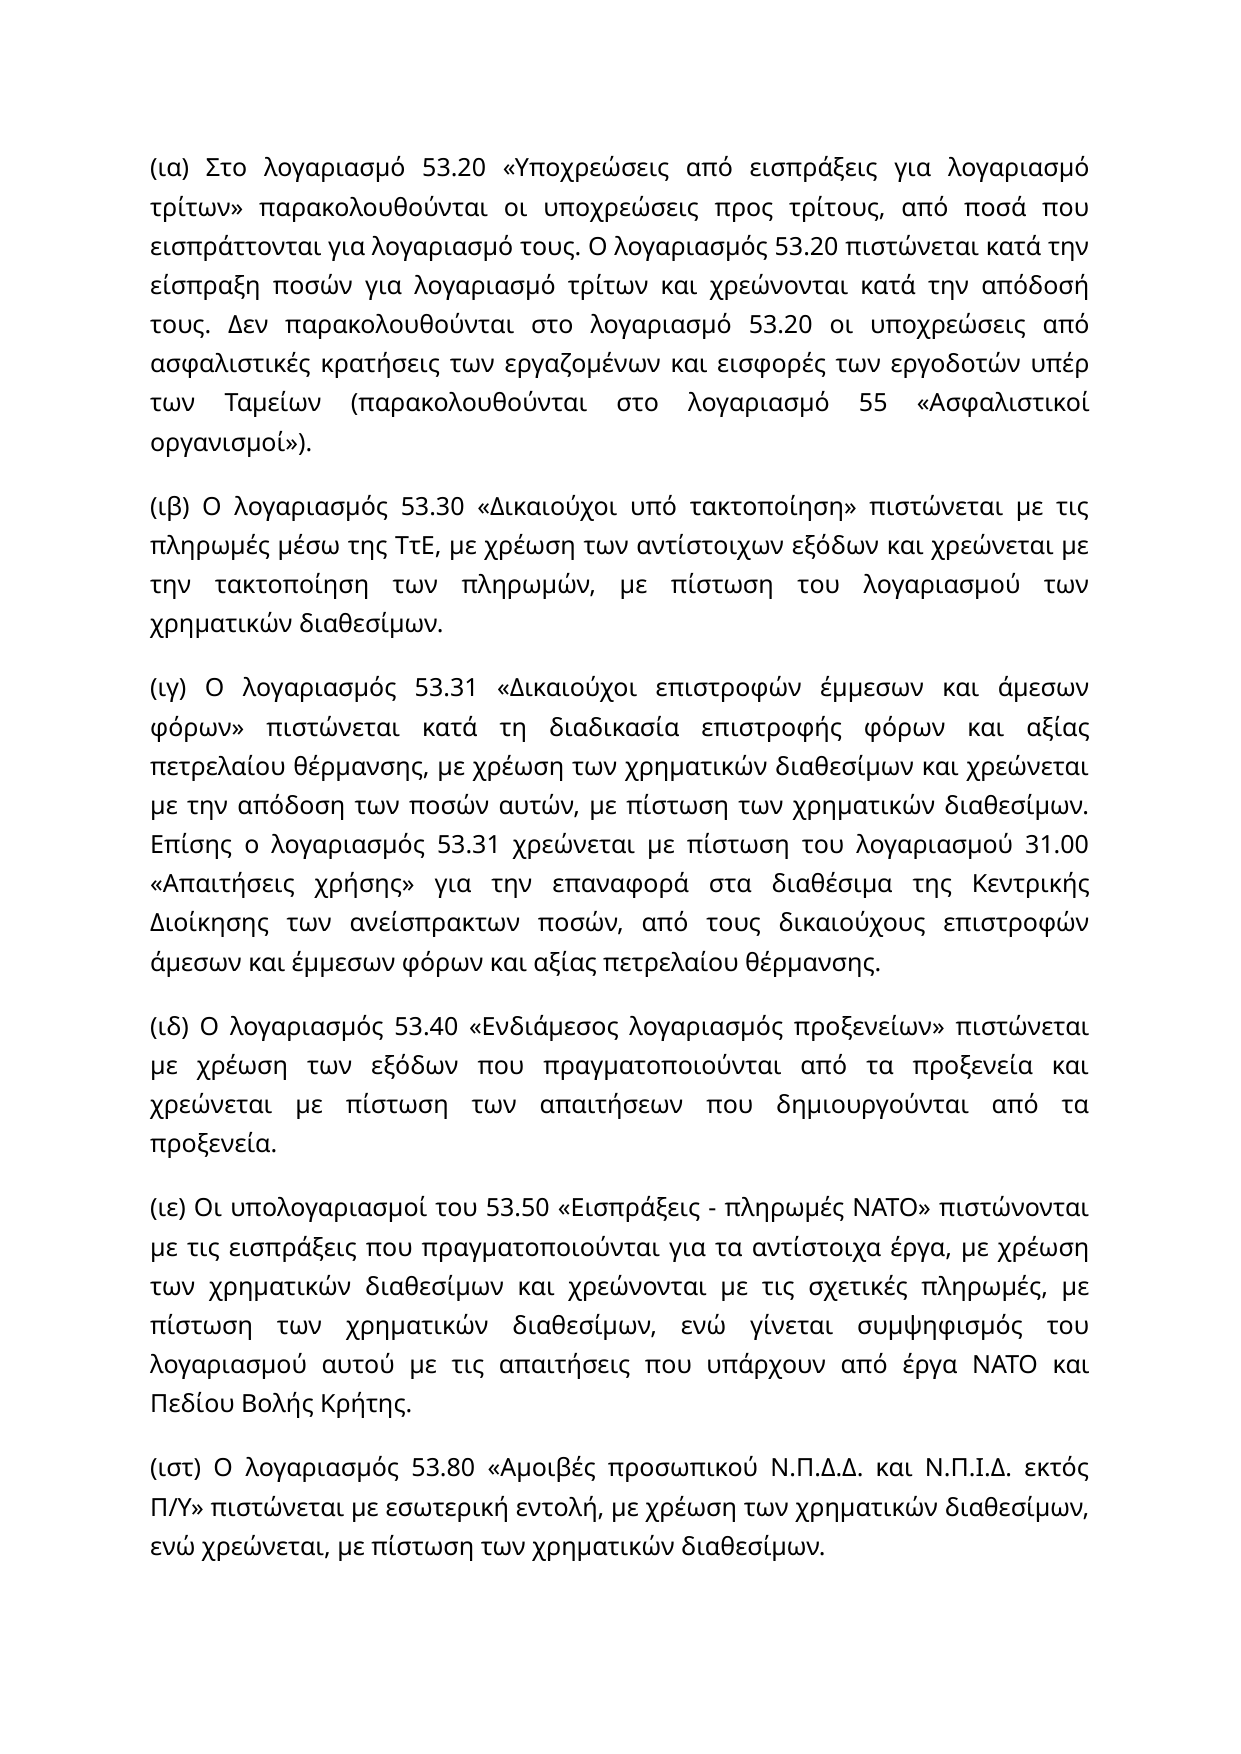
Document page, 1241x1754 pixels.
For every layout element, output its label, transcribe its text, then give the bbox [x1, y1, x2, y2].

text (ιγ) Ο λογαριασμός 53.31 «Δικαιούχοι επιστροφών έμμεσων και άμεσων φόρων» πιστώνεται κατά τη διαδικασία επιστροφής φόρων και αξίας πετρελαίου θέρμανσης, με χρέωση των χρηματικών διαθεσίμων και χρεώνεται με την απόδοση των ποσών αυτών, με πίστωση των χρηματικών διαθεσίμων. Επίσης ο λογαριασμός 53.31 χρεώνεται με πίστωση του λογαριασμού 31.00 «Απαιτήσεις χρήσης» για την επαναφορά στα διαθέσιμα της Κεντρικής Διοίκησης των ανείσπρακτων ποσών, από τους δικαιούχους επιστροφών άμεσων και έμμεσων φόρων και αξίας πετρελαίου θέρμανσης. [150, 670, 1090, 978]
text (ιδ) Ο λογαριασμός 53.40 «Ενδιάμεσος λογαριασμός προξενείων» πιστώνεται με χρέωση των εξόδων που πραγματοποιούνται από τα προξενεία και χρεώνεται με πίστωση των απαιτήσεων που δημιουργούνται από τα προξενεία. [150, 1008, 1090, 1160]
text (ια) Στο λογαριασμό 53.20 «Υποχρεώσεις από εισπράξεις για λογαριασμό τρίτων» παρακολουθούνται οι υποχρεώσεις προς τρίτους, από ποσά που εισπράττονται για λογαριασμό τους. Ο λογαριασμός 53.20 πιστώνεται κατά την είσπραξη ποσών για λογαριασμό τρίτων και χρεώνονται κατά την απόδοσή τους. Δεν παρακολουθούνται στο λογαριασμό 53.20 οι υποχρεώσεις από ασφαλιστικές κρατήσεις των εργαζομένων και εισφορές των εργοδοτών υπέρ των Ταμείων (παρακολουθούνται στο λογαριασμό 55 «Ασφαλιστικοί οργανισμοί»). [150, 150, 1090, 458]
text (ιε) Οι υπολογαριασμοί του 53.50 «Εισπράξεις - πληρωμές ΝΑΤΟ» πιστώνονται με τις εισπράξεις που πραγματοποιούνται για τα αντίστοιχα έργα, με χρέωση των χρηματικών διαθεσίμων και χρεώνονται με τις σχετικές πληρωμές, με πίστωση των χρηματικών διαθεσίμων, ενώ γίνεται συμψηφισμός του λογαριασμού αυτού με τις απαιτήσεις που υπάρχουν από έργα ΝΑΤΟ και Πεδίου Βολής Κρήτης. [150, 1190, 1090, 1420]
text (ιβ) Ο λογαριασμός 53.30 «Δικαιούχοι υπό τακτοποίηση» πιστώνεται με τις πληρωμές μέσω της ΤτΕ, με χρέωση των αντίστοιχων εξόδων και χρεώνεται με την τακτοποίηση των πληρωμών, με πίστωση του λογαριασμού των χρηματικών διαθεσίμων. [150, 488, 1090, 640]
text (ιστ) Ο λογαριασμός 53.80 «Αμοιβές προσωπικού Ν.Π.Δ.Δ. και Ν.Π.Ι.Δ. εκτός Π/Υ» πιστώνεται με εσωτερική εντολή, με χρέωση των χρηματικών διαθεσίμων, ενώ χρεώνεται, με πίστωση των χρηματικών διαθεσίμων. [150, 1450, 1090, 1562]
